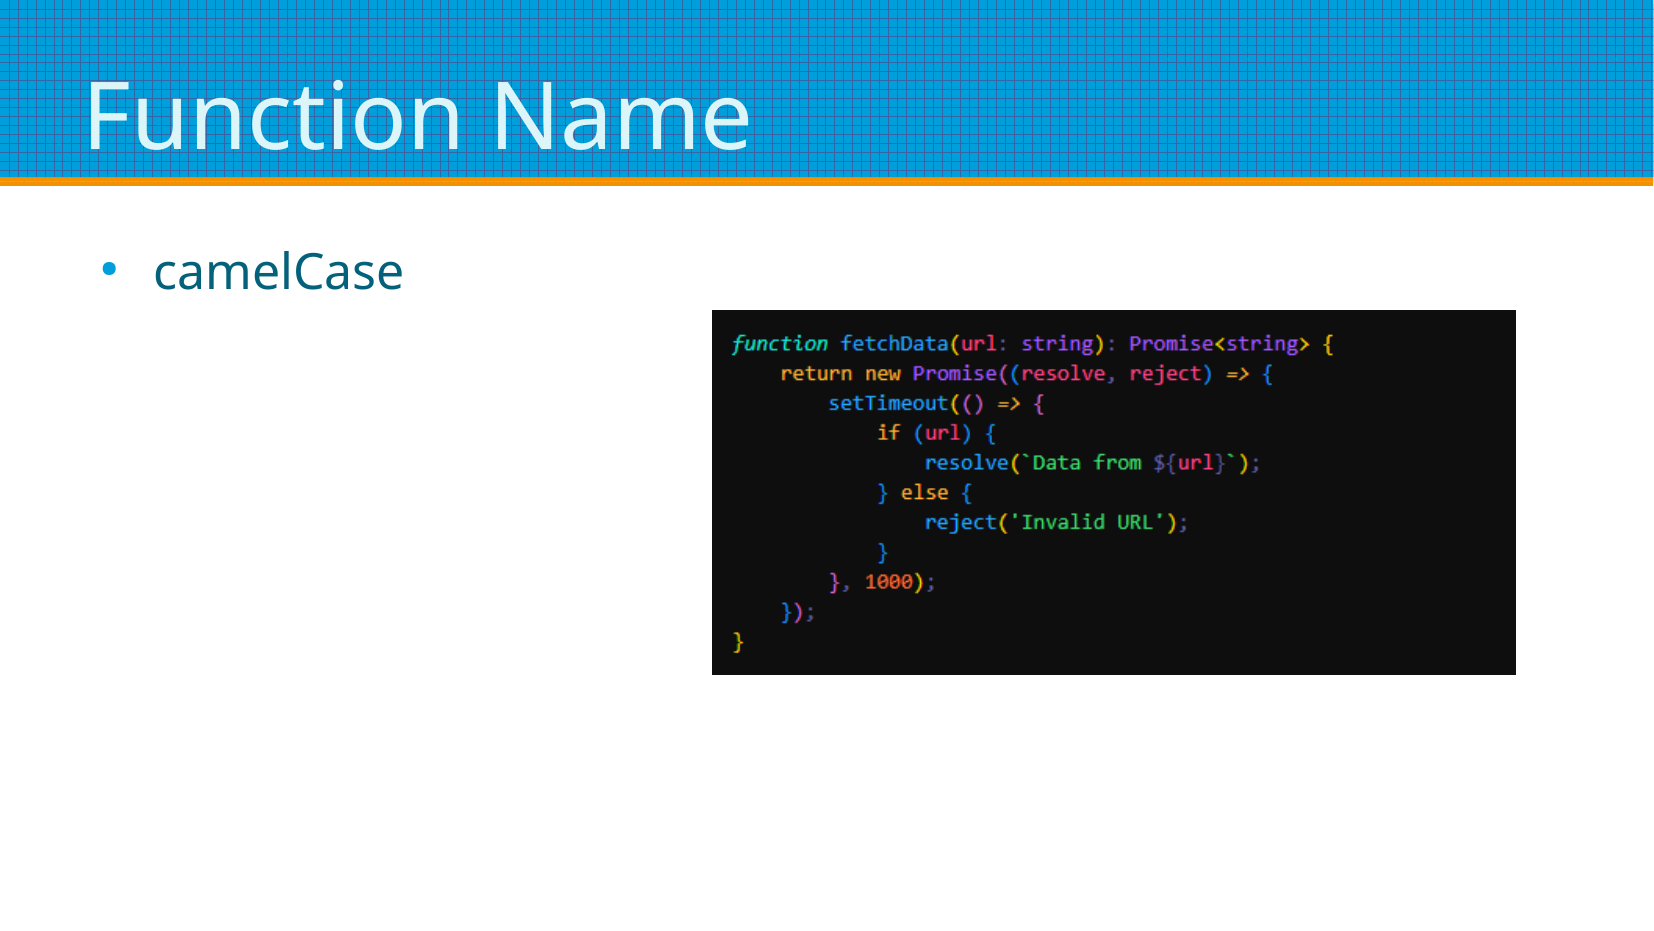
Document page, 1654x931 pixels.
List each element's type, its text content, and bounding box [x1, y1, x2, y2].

list camelCase [82, 236, 1571, 813]
picture [712, 310, 1516, 676]
title Function Name [82, 14, 1571, 178]
